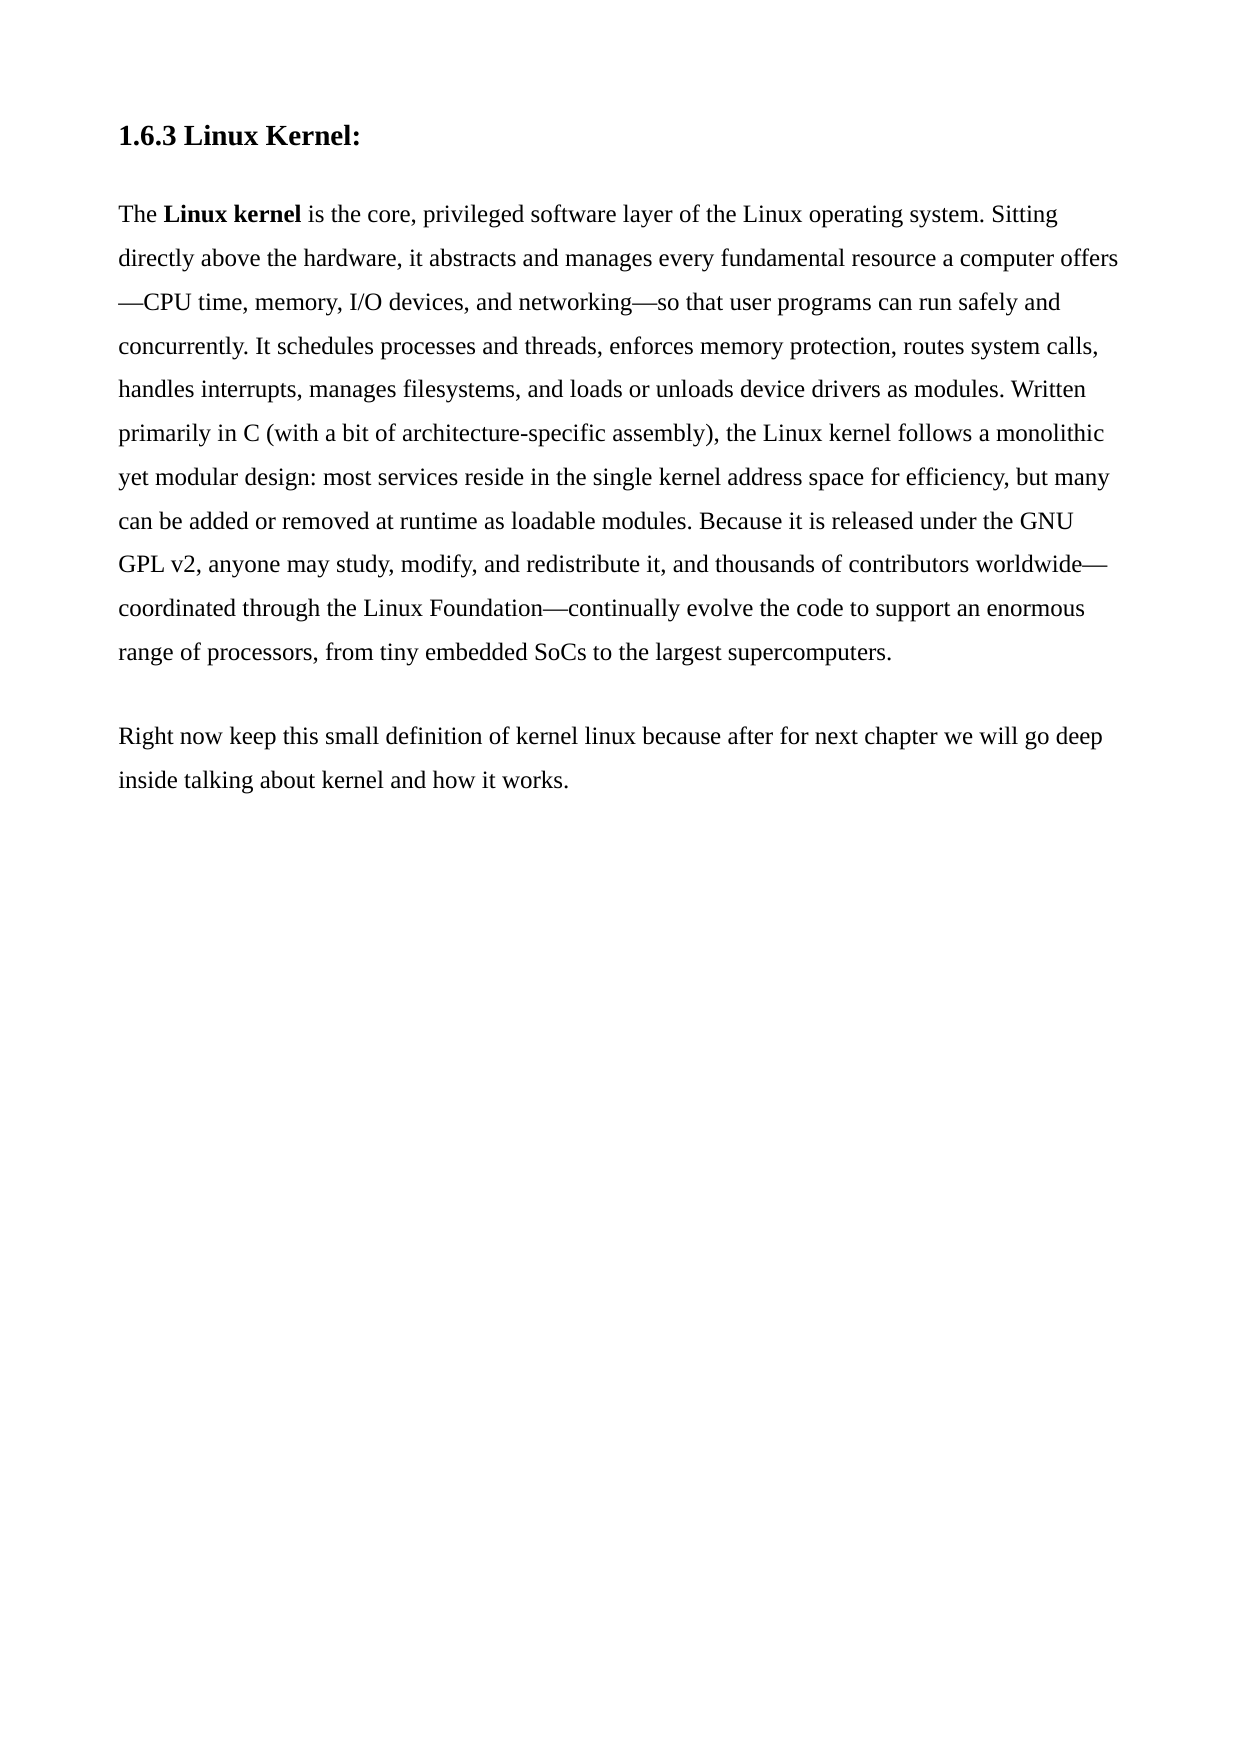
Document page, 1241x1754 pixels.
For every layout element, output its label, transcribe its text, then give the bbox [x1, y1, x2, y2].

text Right now keep this small definition of kernel linux because after for next chapter we will go deep inside talking about kernel and how it works. [118, 706, 1122, 794]
text The Linux kernel is the core, privileged software layer of the Linux operating system. Sitting directly above the hardware, it abstracts and manages every fundamental resource a computer offers—CPU time, memory, I/O devices, and networking—so that user programs can run safely and concurrently. It schedules processes and threads, enforces memory protection, routes system calls, handles interrupts, manages filesystems, and loads or unloads device drivers as modules. Written primarily in C (with a bit of architecture-specific assembly), the Linux kernel follows a monolithic yet modular design: most services reside in the single kernel address space for efficiency, but many can be added or removed at runtime as loadable modules. Because it is released under the GNU GPL v2, anyone may study, modify, and redistribute it, and thousands of contributors worldwide—coordinated through the Linux Foundation—continually evolve the code to support an enormous range of processors, from tiny embedded SoCs to the largest supercomputers. [118, 184, 1122, 666]
subtitle 1.6.3 Linux Kernel: [118, 118, 1122, 152]
